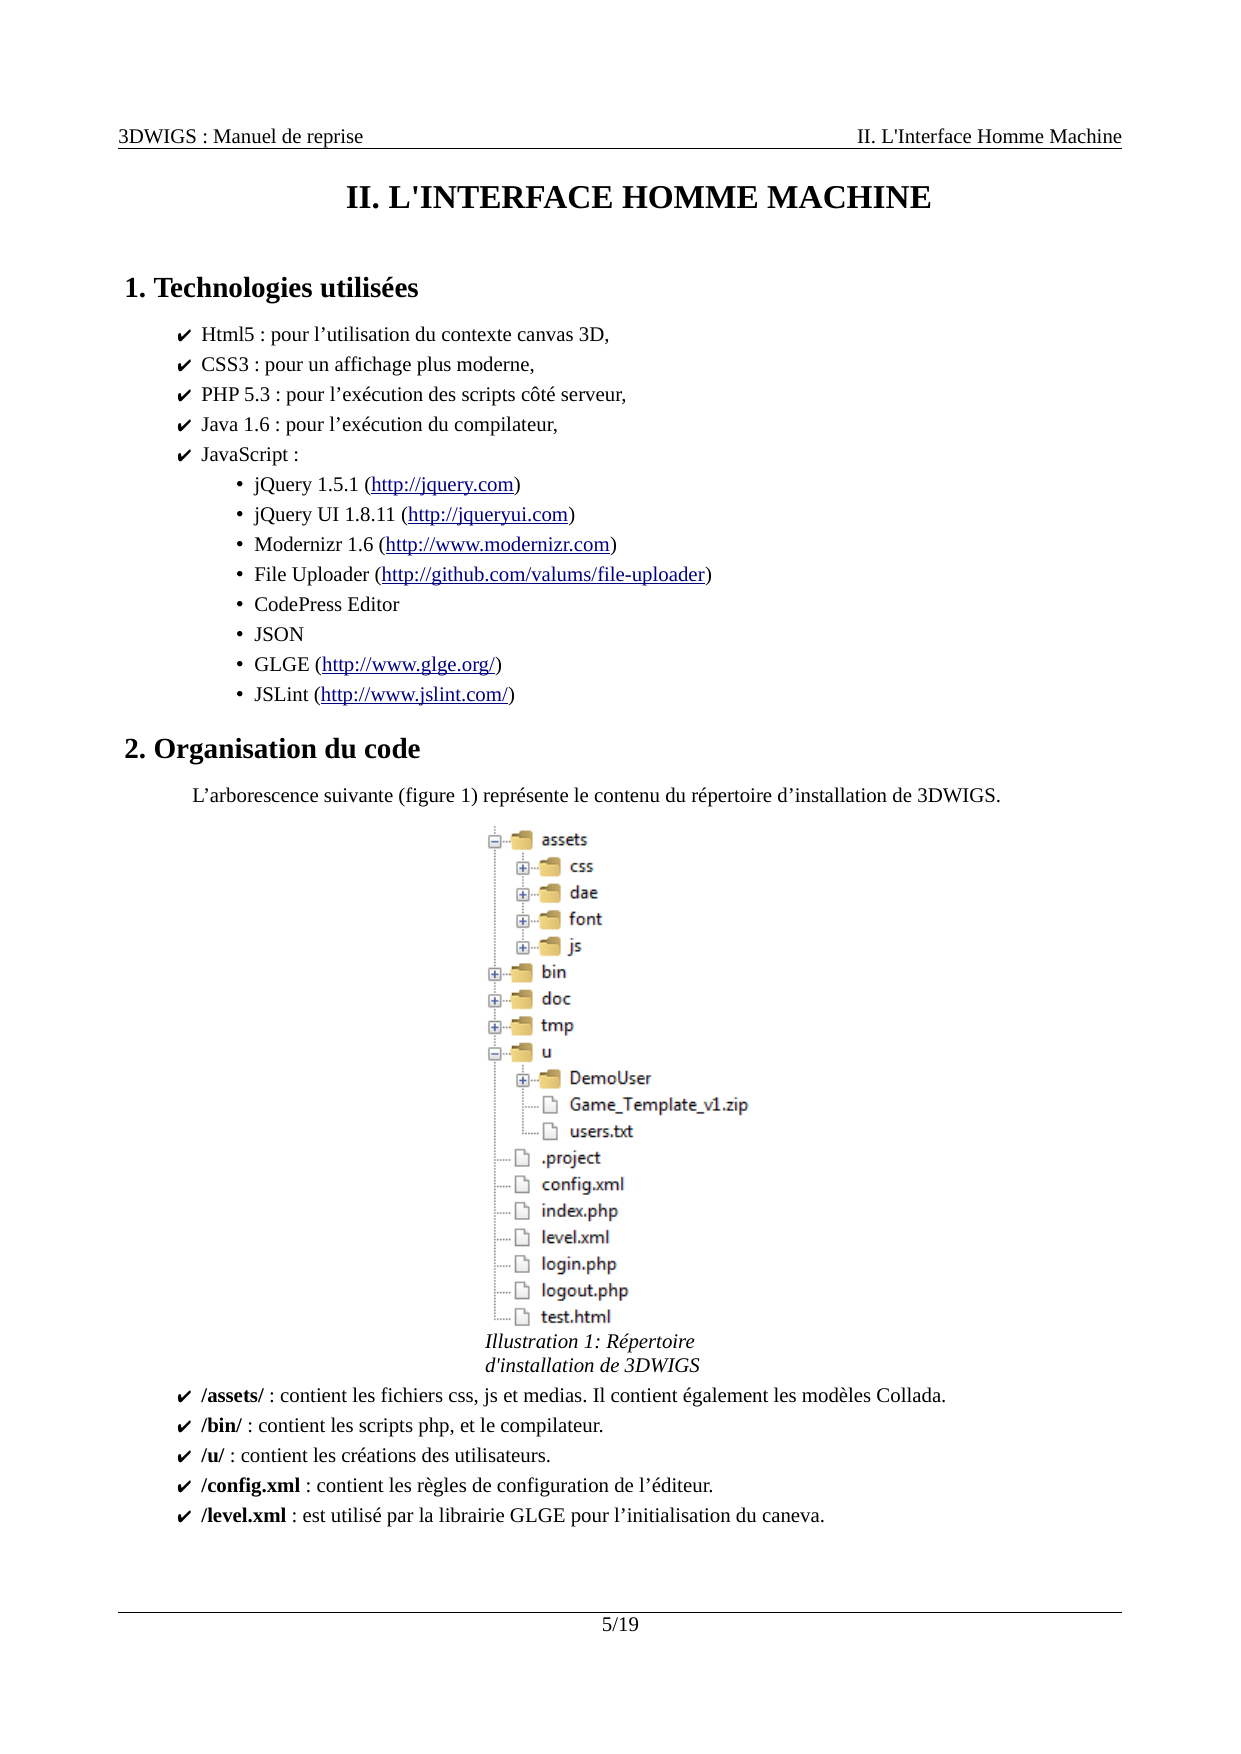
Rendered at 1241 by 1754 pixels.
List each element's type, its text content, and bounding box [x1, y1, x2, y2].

list GLGE (http://www.glge.org/) [236, 652, 1122, 676]
list jQuery 1.5.1 (http://jquery.com) [236, 472, 1122, 496]
list Modernizr 1.6 (http://www.modernizr.com) [236, 532, 1122, 556]
list Html5 : pour l’utilisation du contexte canvas 3D, [177, 322, 1122, 346]
list PHP 5.3 : pour l’exécution des scripts côté serveur, [177, 382, 1122, 406]
list CodePress Editor [236, 592, 1122, 616]
subtitle Technologies utilisées [124, 270, 1122, 304]
text Illustration 1: Répertoire d'installation de 3DWIGS [485, 1329, 756, 1377]
text L’arborescence suivante (figure 1) représente le contenu du répertoire d’installation de 3DWIGS. [118, 783, 1122, 807]
list /u/ : contient les créations des utilisateurs. [177, 1443, 1122, 1467]
picture [484, 825, 756, 1329]
list JSON [236, 622, 1122, 646]
list /config.xml : contient les règles de configuration de l’éditeur. [177, 1473, 1122, 1497]
list jQuery UI 1.8.11 (http://jqueryui.com) [236, 502, 1122, 526]
list Java 1.6 : pour l’exécution du compilateur, [177, 412, 1122, 436]
list JSLint (http://www.jslint.com/) [236, 682, 1122, 706]
list /level.xml : est utilisé par la librairie GLGE pour l’initialisation du caneva. [177, 1503, 1122, 1527]
list /assets/ : contient les fichiers css, js et medias. Il contient également les modèles Collada. [177, 1383, 1122, 1407]
list CSS3 : pour un affichage plus moderne, [177, 352, 1122, 376]
subtitle L'Interface Homme Machine [118, 178, 1122, 216]
subtitle Organisation du code [124, 731, 1122, 764]
list JavaScript : [177, 442, 1122, 466]
list /bin/ : contient les scripts php, et le compilateur. [177, 1413, 1122, 1437]
list File Uploader (http://github.com/valums/file-uploader) [236, 562, 1122, 586]
